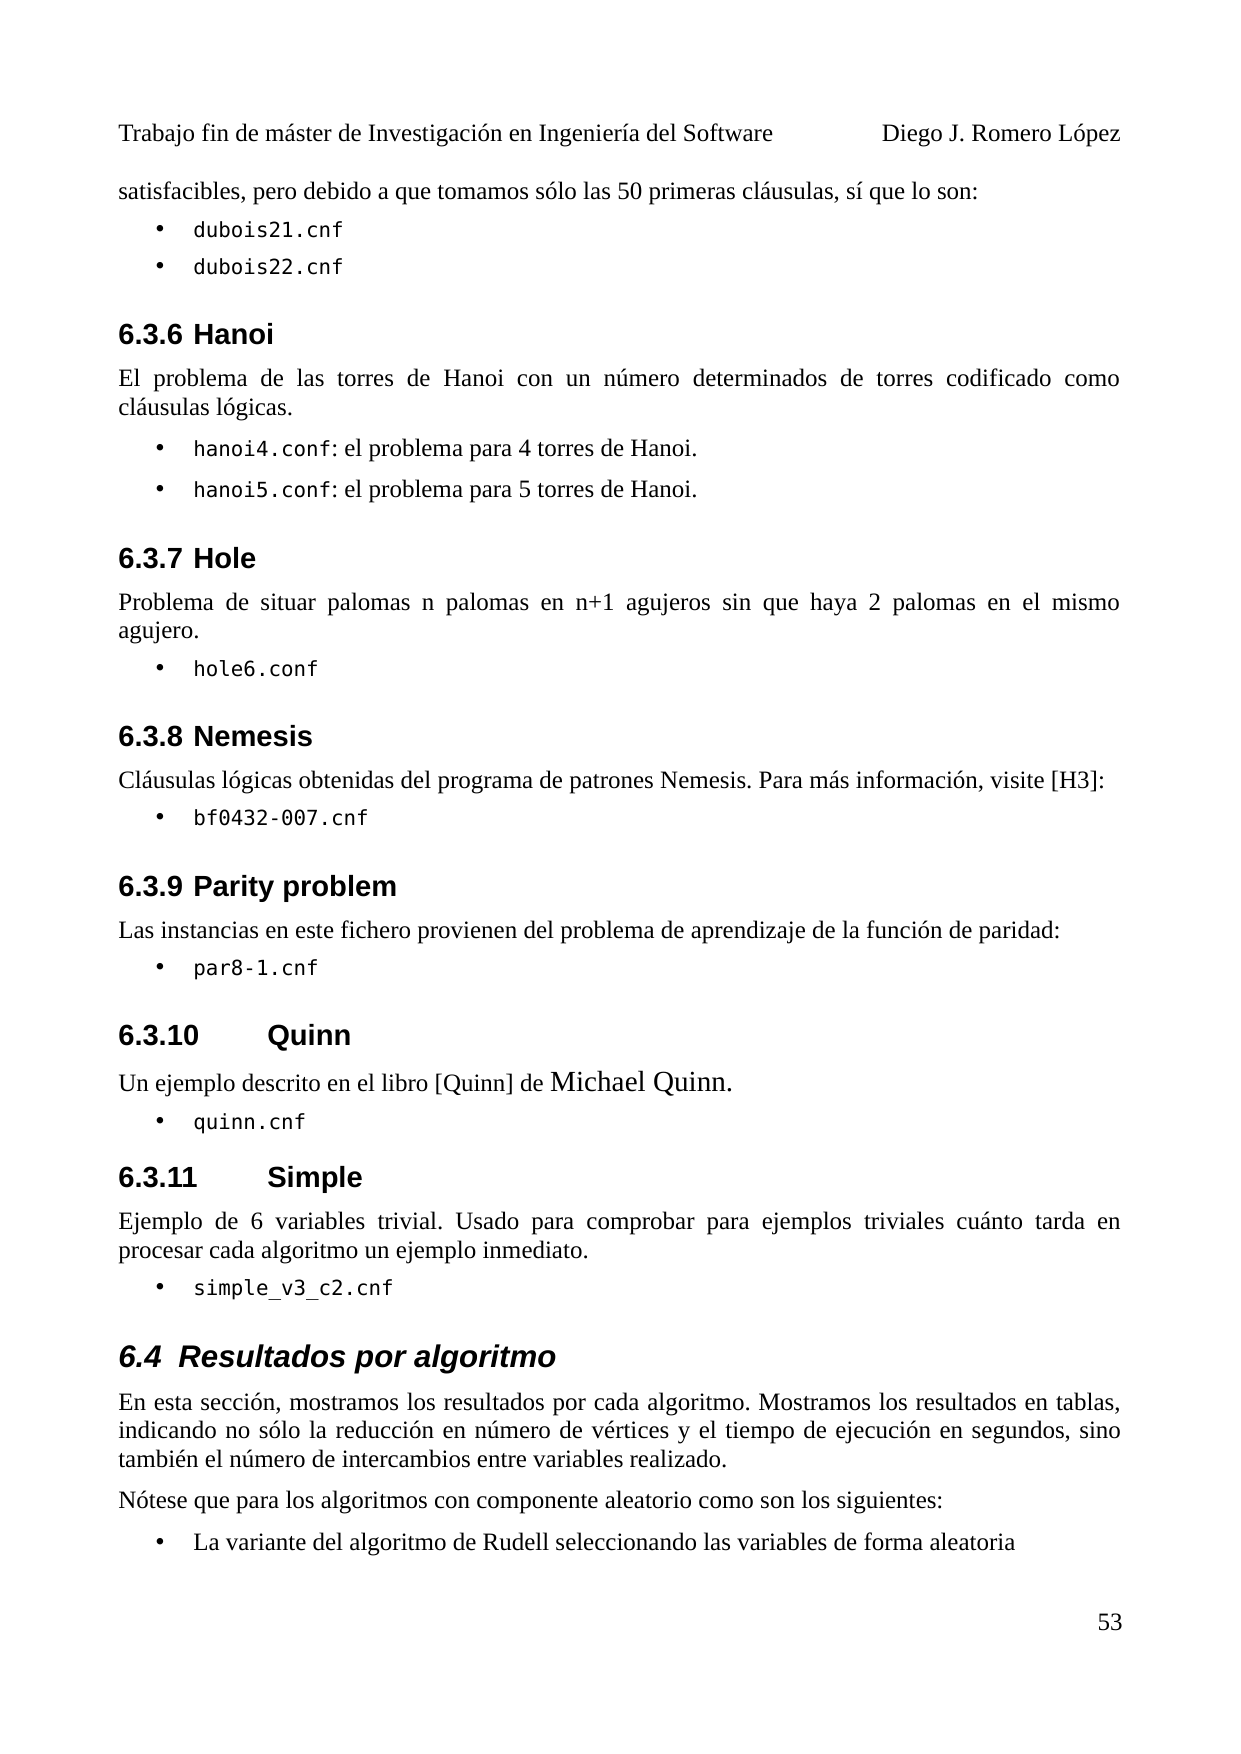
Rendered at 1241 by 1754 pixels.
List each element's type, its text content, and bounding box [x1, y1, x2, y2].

text En esta sección, mostramos los resultados por cada algoritmo. Mostramos los resultados en tablas, indicando no sólo la reducción en número de vértices y el tiempo de ejecución en segundos, sino también el número de intercambios entre variables realizado. [118, 1387, 1122, 1473]
text Nótese que para los algoritmos con componente aleatorio como son los siguientes: [118, 1486, 1122, 1514]
list La variante del algoritmo de Rudell seleccionando las variables de forma aleatoria [156, 1527, 1122, 1556]
text El problema de las torres de Hanoi con un número determinados de torres codificado como cláusulas lógicas. [118, 363, 1122, 421]
list quinn.cnf [156, 1110, 1122, 1135]
text satisfacibles, pero debido a que tomamos sólo las 50 primeras cláusulas, sí que lo son: [118, 176, 1122, 205]
text Las instancias en este fichero provienen del problema de aprendizaje de la función de paridad: [118, 915, 1122, 943]
subtitle Hole [118, 541, 1122, 574]
list dubois22.cnf [156, 255, 1122, 280]
text Problema de situar palomas n palomas en n+1 agujeros sin que haya 2 palomas en el mismo agujero. [118, 587, 1122, 644]
subtitle Resultados por algoritmo [118, 1338, 1122, 1374]
list simple_v3_c2.cnf [156, 1276, 1122, 1301]
subtitle Quinn [118, 1018, 1122, 1052]
subtitle Hanoi [118, 317, 1122, 351]
list hole6.conf [156, 657, 1122, 682]
list hanoi4.conf: el problema para 4 torres de Hanoi. [156, 433, 1122, 462]
subtitle Nemesis [118, 719, 1122, 753]
list dubois21.cnf [156, 218, 1122, 242]
text Cláusulas lógicas obtenidas del programa de patrones Nemesis. Para más información, visite [H3]: [118, 765, 1122, 794]
list bf0432-007.cnf [156, 806, 1122, 831]
list hanoi5.conf: el problema para 5 torres de Hanoi. [156, 474, 1122, 503]
text Ejemplo de 6 variables trivial. Usado para comprobar para ejemplos triviales cuánto tarda en procesar cada algoritmo un ejemplo inmediato. [118, 1206, 1122, 1264]
list par8-1.cnf [156, 956, 1122, 981]
subtitle Simple [118, 1160, 1122, 1194]
subtitle Parity problem [118, 869, 1122, 902]
text Un ejemplo descrito en el libro [Quinn] de Michael Quinn. [118, 1064, 1122, 1098]
